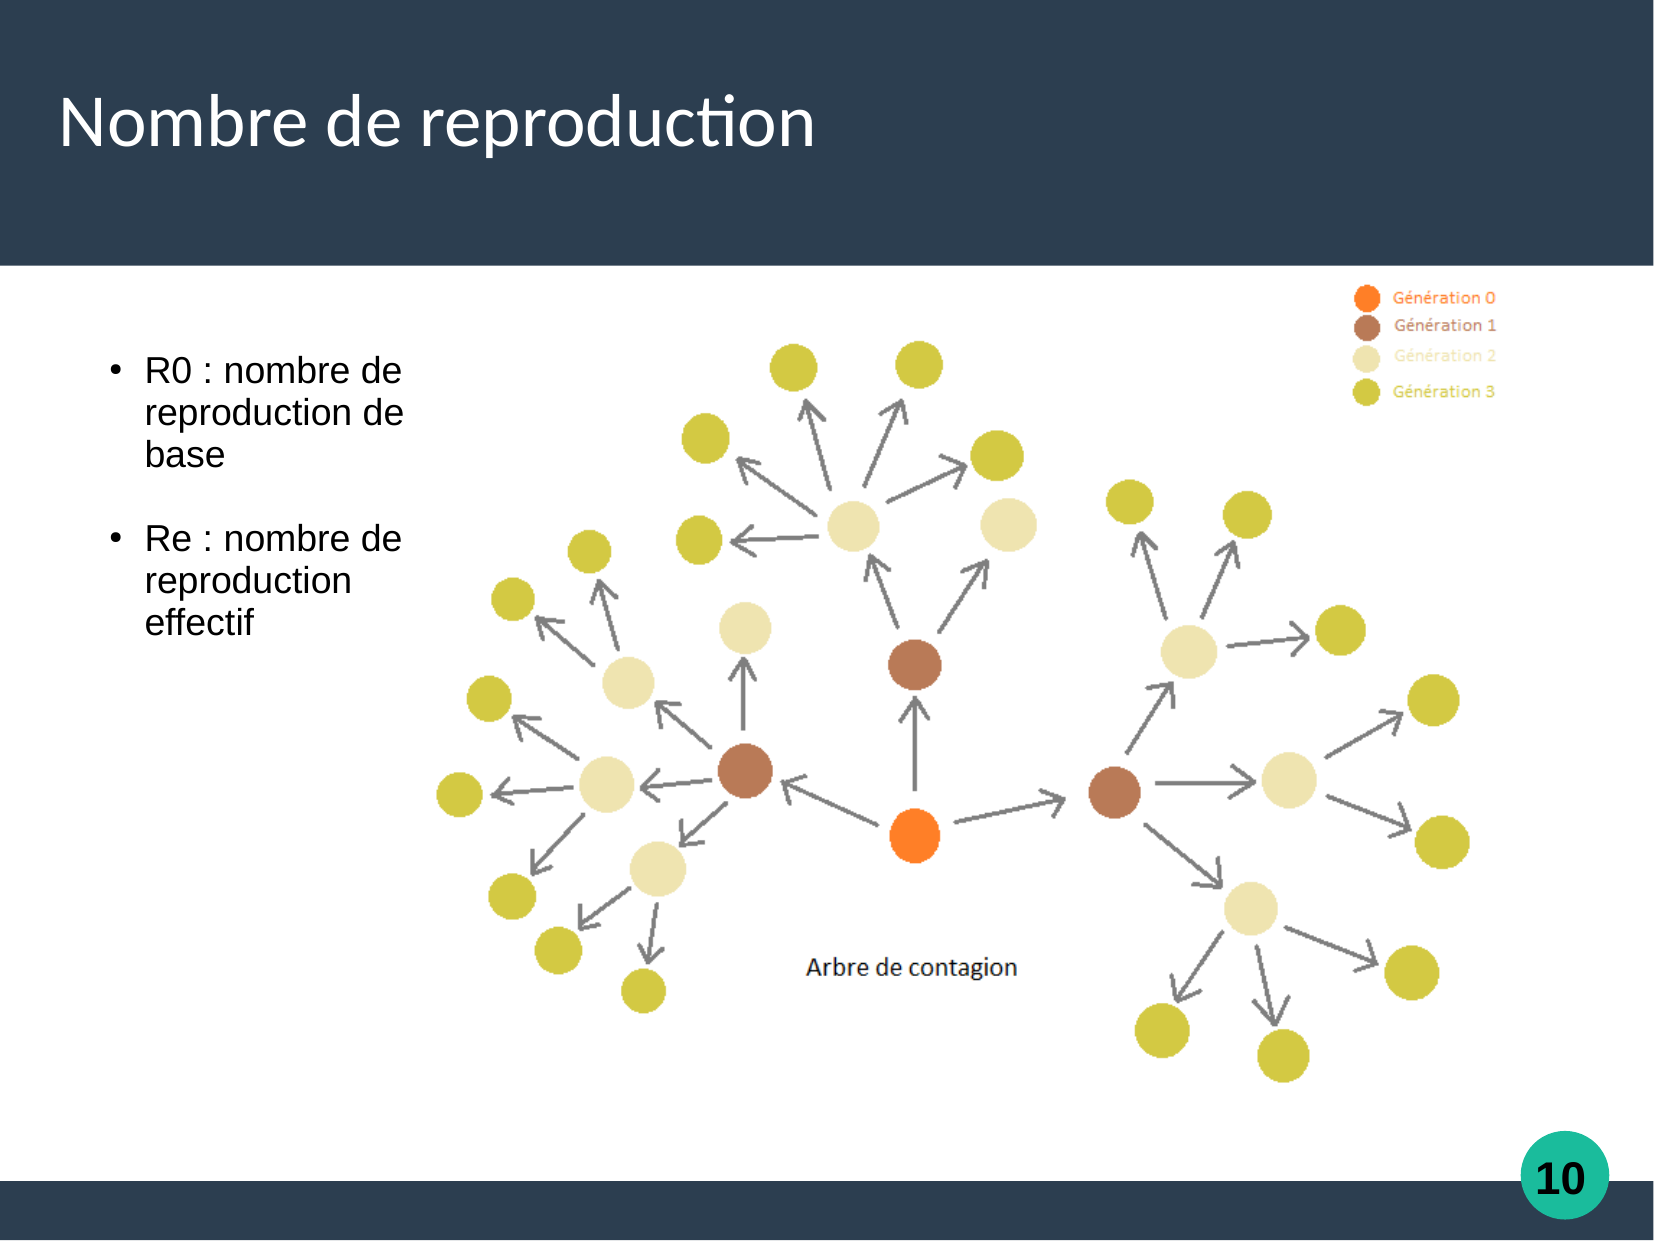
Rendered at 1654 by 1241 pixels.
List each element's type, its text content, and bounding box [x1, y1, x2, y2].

picture [397, 275, 1548, 1099]
text_box 10 [1520, 1145, 1630, 1240]
text_box R0 : nombre de reproduction de base Re : nombre de reproduction effectif [94, 342, 473, 697]
title Nombre de reproduction [59, 49, 1595, 207]
